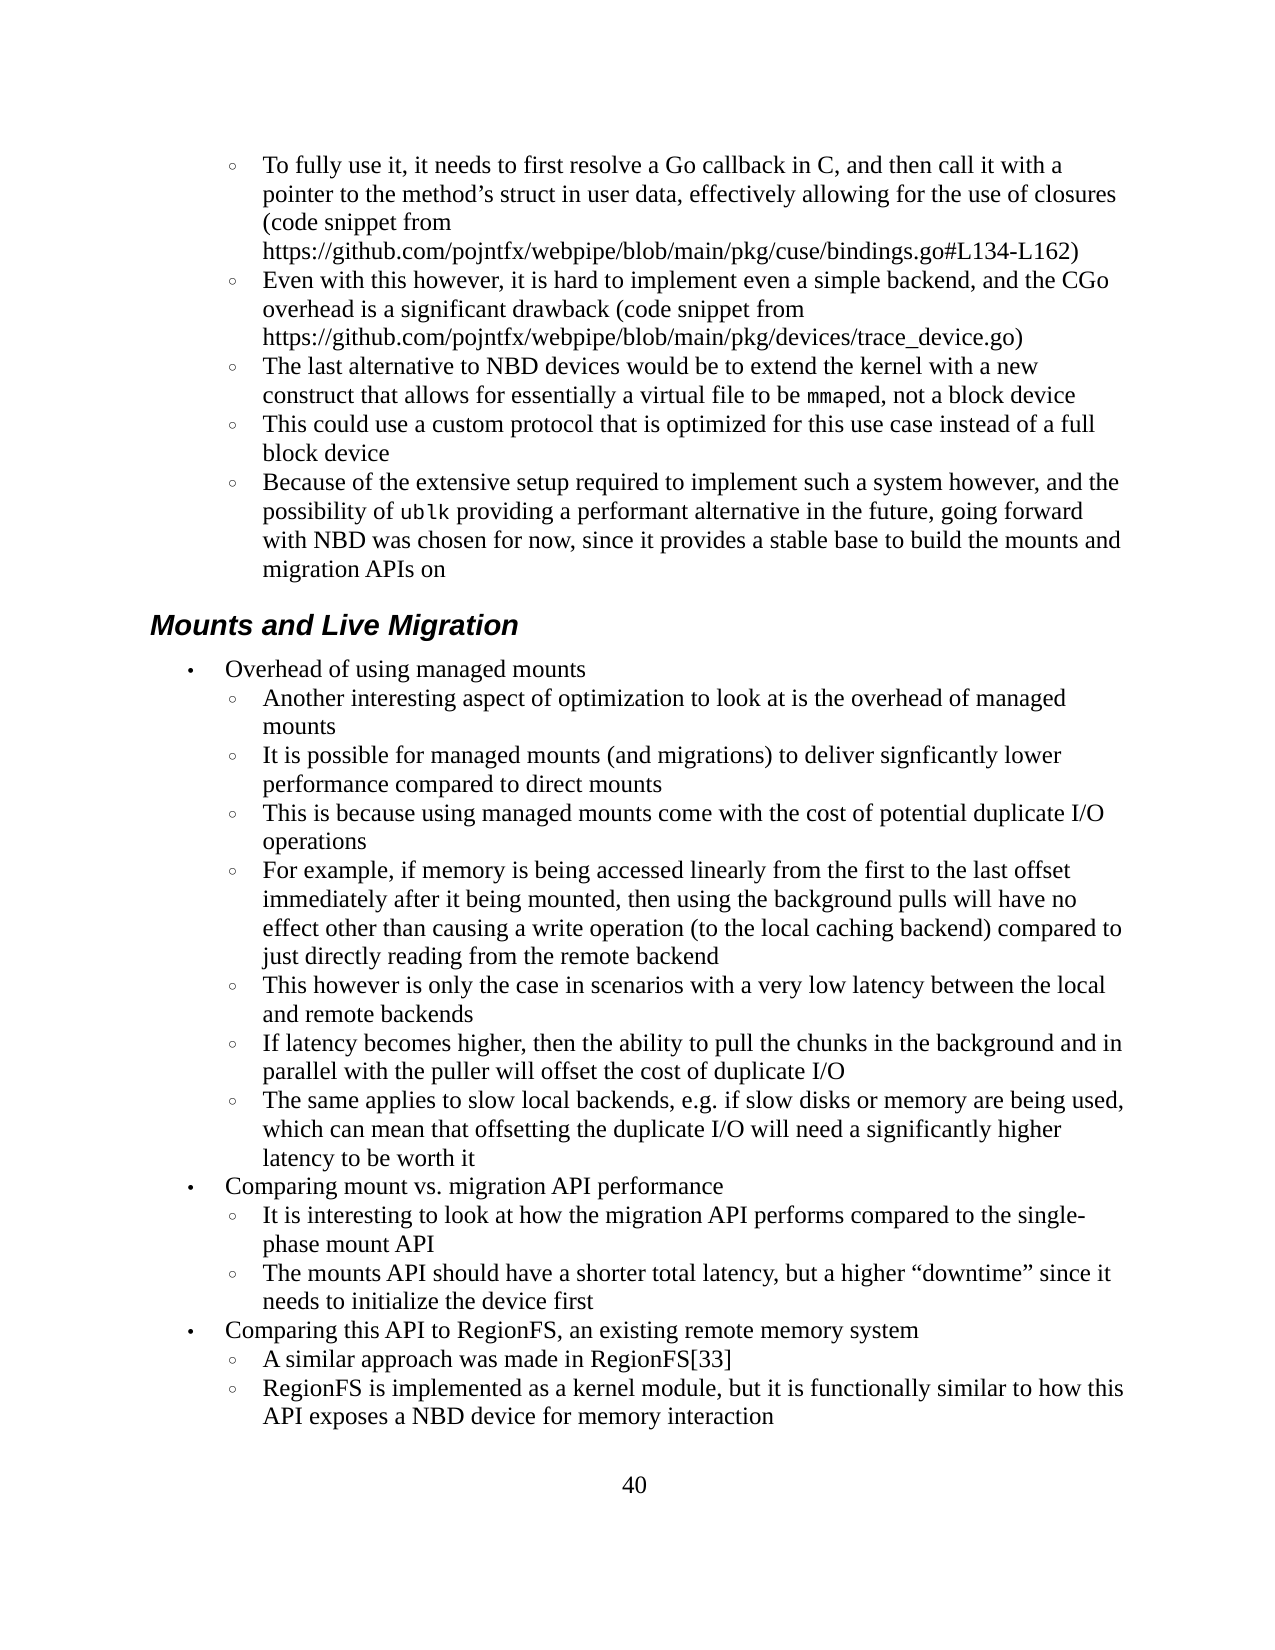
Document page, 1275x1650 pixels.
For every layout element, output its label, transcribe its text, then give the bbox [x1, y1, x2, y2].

list The mounts API should have a shorter total latency, but a higher “downtime” since it needs to initialize the device first [225, 1258, 1125, 1315]
list Because of the extensive setup required to implement such a system however, and the possibility of ublk providing a performant alternative in the future, going forward with NBD was chosen for now, since it provides a stable base to build the mounts and migration APIs on [225, 467, 1125, 583]
list Overhead of using managed mounts [187, 654, 1125, 683]
list RegionFS is implemented as a kernel module, but it is functionally similar to how this API exposes a NBD device for memory interaction [225, 1373, 1125, 1430]
list Comparing mount vs. migration API performance [187, 1171, 1125, 1200]
list Comparing this API to RegionFS, an existing remote memory system [187, 1315, 1125, 1344]
list Even with this however, it is hard to implement even a simple backend, and the CGo overhead is a significant drawback (code snippet from https://github.com/pojntfx/webpipe/blob/main/pkg/devices/trace_device.go) [225, 265, 1125, 351]
list To fully use it, it needs to first resolve a Go callback in C, and then call it with a pointer to the method’s struct in user data, effectively allowing for the use of closures (code snippet from https://github.com/pojntfx/webpipe/blob/main/pkg/cuse/bindings.go#L134-L162) [225, 150, 1125, 265]
list If latency becomes higher, then the ability to pull the chunks in the background and in parallel with the puller will offset the cost of duplicate I/O [225, 1028, 1125, 1085]
list For example, if memory is being accessed linearly from the first to the last offset immediately after it being mounted, then using the background pulls will have no effect other than causing a write operation (to the local caching backend) compared to just directly reading from the remote backend [225, 855, 1125, 970]
list The last alternative to NBD devices would be to extend the kernel with a new construct that allows for essentially a virtual file to be mmaped, not a block device [225, 351, 1125, 409]
list This is because using managed mounts come with the cost of potential duplicate I/O operations [225, 798, 1125, 855]
list This could use a custom protocol that is optimized for this use case instead of a full block device [225, 409, 1125, 467]
list Another interesting aspect of optimization to look at is the overhead of managed mounts [225, 683, 1125, 740]
list It is possible for managed mounts (and migrations) to deliver signficantly lower performance compared to direct mounts [225, 740, 1125, 798]
list It is interesting to look at how the migration API performs compared to the single-phase mount API [225, 1200, 1125, 1258]
list The same applies to slow local backends, e.g. if slow disks or memory are being used, which can mean that offsetting the duplicate I/O will need a significantly higher latency to be worth it [225, 1085, 1125, 1171]
list This however is only the case in scenarios with a very low latency between the local and remote backends [225, 970, 1125, 1028]
subtitle Mounts and Live Migration [150, 608, 1125, 641]
list A similar approach was made in RegionFS[33] [225, 1344, 1125, 1373]
